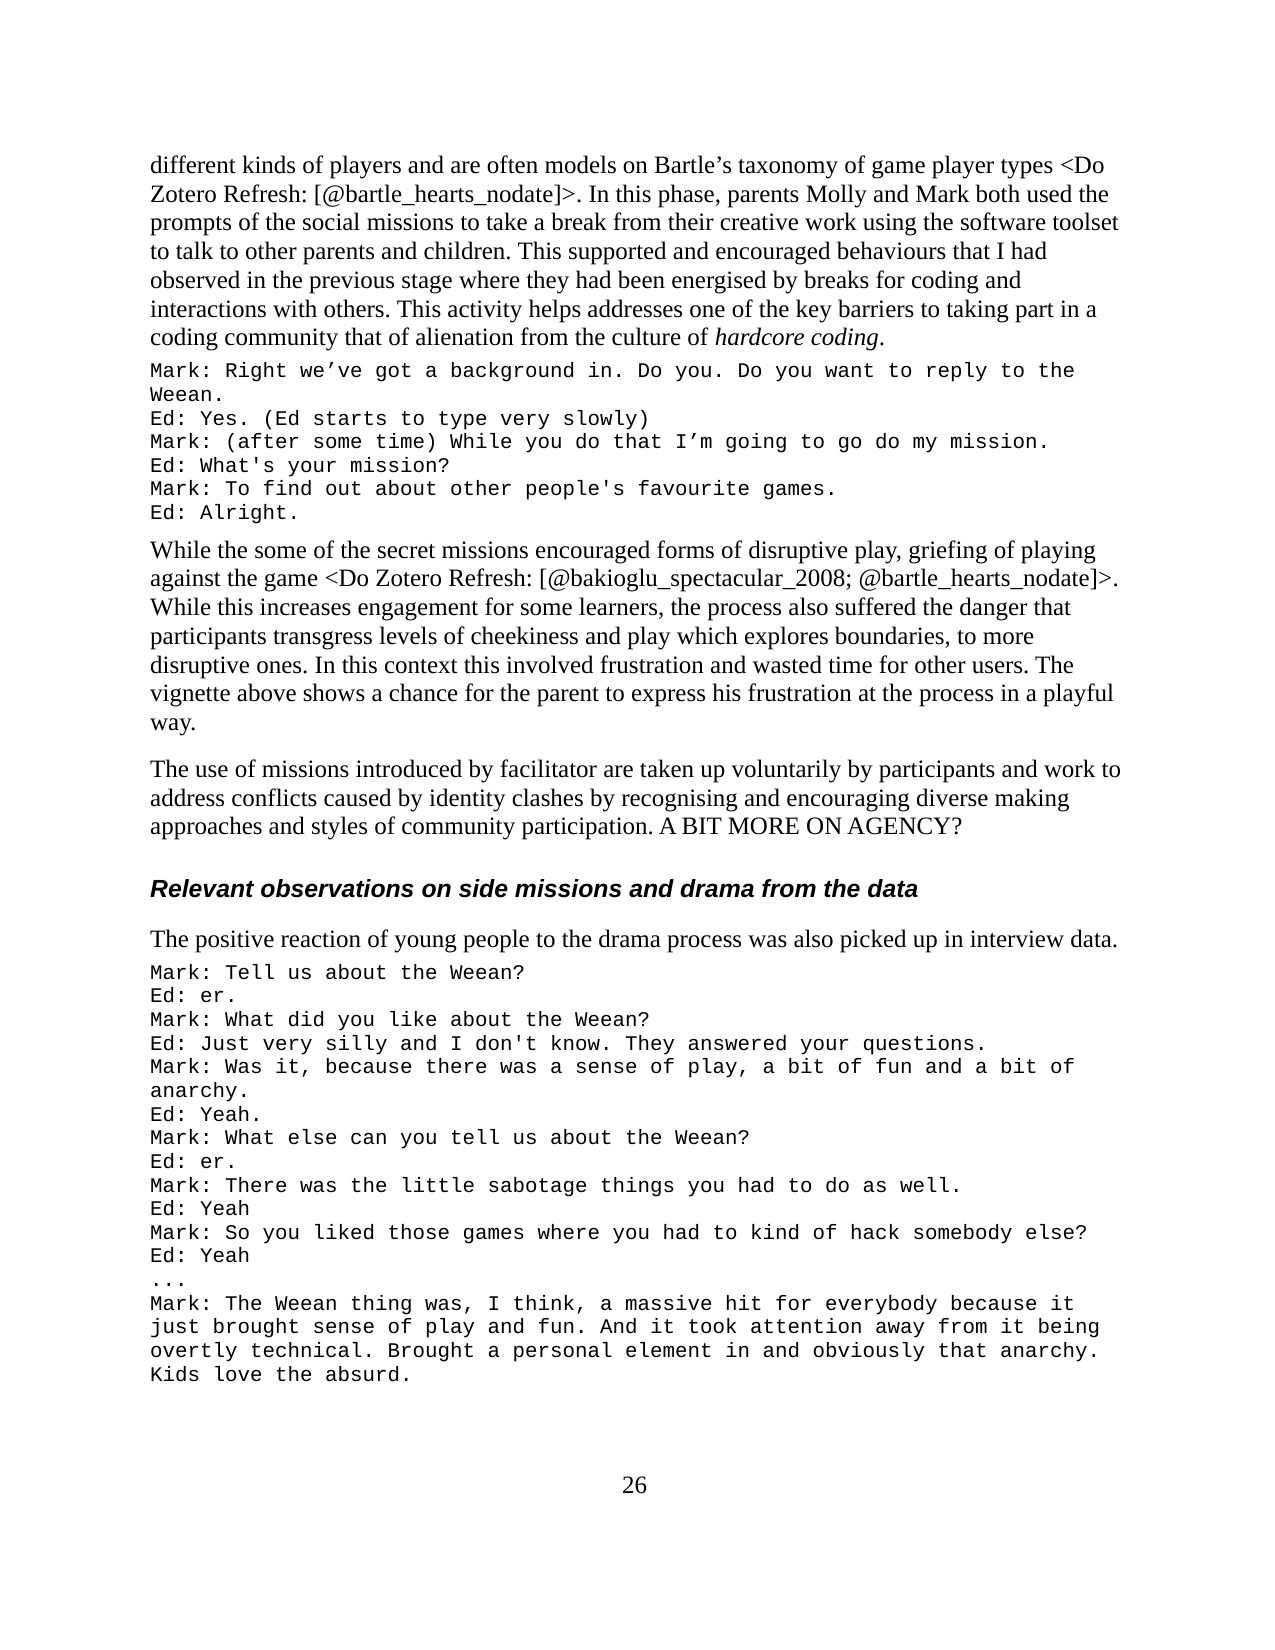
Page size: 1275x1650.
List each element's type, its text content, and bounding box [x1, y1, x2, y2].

text The positive reaction of young people to the drama process was also picked up in interview data. [150, 924, 1125, 953]
subtitle Relevant observations on side missions and drama from the data [150, 874, 1125, 903]
text Mark: What did you like about the Weean? [150, 1009, 1125, 1033]
text Ed: What's your mission? [150, 455, 1125, 478]
text Ed: er. [150, 1151, 1125, 1174]
text The use of missions introduced by facilitator are taken up voluntarily by participants and work to address conflicts caused by identity clashes by recognising and encouraging diverse making approaches and styles of community participation. A BIT MORE ON AGENCY? [150, 754, 1125, 840]
text Ed: er. [150, 985, 1125, 1009]
text While the some of the secret missions encouraged forms of disruptive play, griefing of playing against the game <Do Zotero Refresh: [@bakioglu_spectacular_2008; @bartle_hearts_nodate]>. While this increases engagement for some learners, the process also suffered the danger that participants transgress levels of cheekiness and play which explores boundaries, to more disruptive ones. In this context this involved frustration and wasted time for other users. The vignette above shows a chance for the parent to express his frustration at the process in a playful way. [150, 535, 1125, 736]
text Ed: Yeah [150, 1198, 1125, 1222]
text Mark: The Weean thing was, I think, a massive hit for everybody because it just brought sense of play and fun. And it took attention away from it being overtly technical. Brought a personal element in and obviously that anarchy. Kids love the absurd. [150, 1293, 1125, 1387]
text different kinds of players and are often models on Bartle’s taxonomy of game player types <Do Zotero Refresh: [@bartle_hearts_nodate]>. In this phase, parents Molly and Mark both used the prompts of the social missions to take a break from their creative work using the software toolset to talk to other parents and children. This supported and encouraged behaviours that I had observed in the previous stage where they had been energised by breaks for coding and interactions with others. This activity helps addresses one of the key barriers to taking part in a coding community that of alienation from the culture of hardcore coding. [150, 150, 1125, 351]
text ... [150, 1269, 1125, 1293]
text Ed: Just very silly and I don't know. They answered your questions. [150, 1033, 1125, 1056]
text Ed: Yeah. [150, 1104, 1125, 1127]
text Mark: So you liked those games where you had to kind of hack somebody else? [150, 1222, 1125, 1246]
text Ed: Alright. [150, 502, 1125, 526]
text Ed: Yes. (Ed starts to type very slowly) [150, 407, 1125, 431]
text Mark: What else can you tell us about the Weean? [150, 1127, 1125, 1151]
text Mark: To find out about other people's favourite games. [150, 478, 1125, 502]
text Ed: Yeah [150, 1246, 1125, 1269]
text Mark: Tell us about the Weean? [150, 962, 1125, 985]
text Mark: There was the little sabotage things you had to do as well. [150, 1174, 1125, 1198]
text Mark: Right we’ve got a background in. Do you. Do you want to reply to the Weean. [150, 360, 1125, 407]
text Mark: Was it, because there was a sense of play, a bit of fun and a bit of anarchy. [150, 1056, 1125, 1104]
text Mark: (after some time) While you do that I’m going to go do my mission. [150, 431, 1125, 455]
